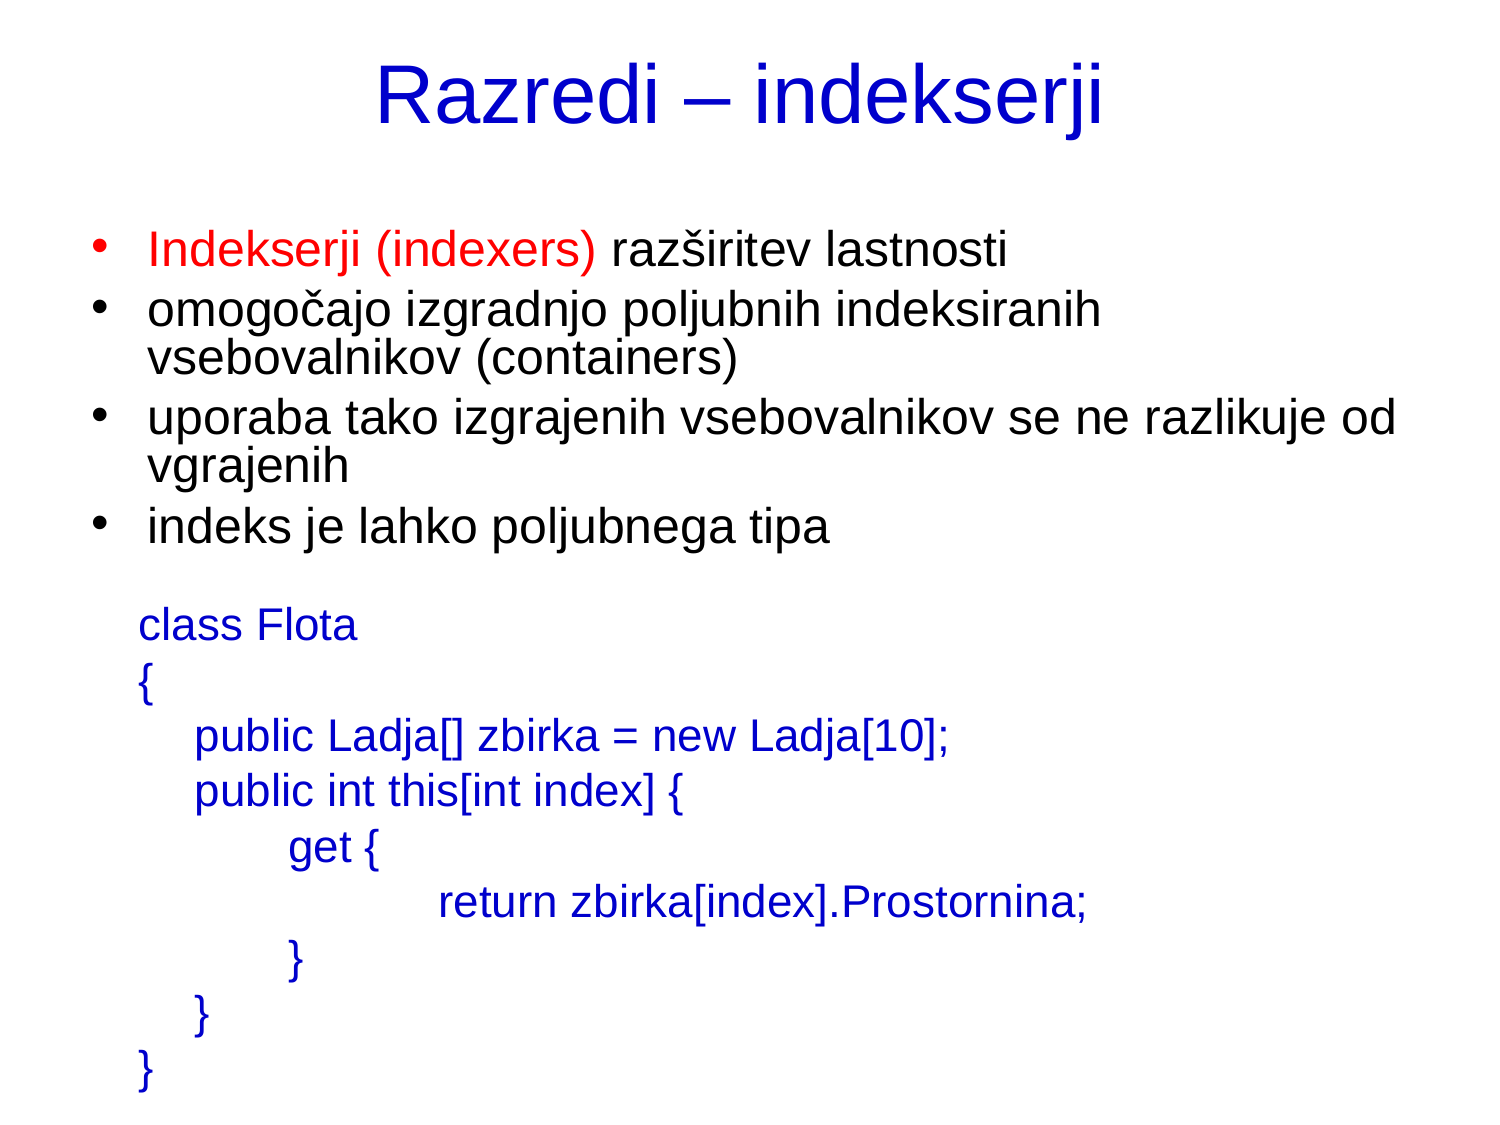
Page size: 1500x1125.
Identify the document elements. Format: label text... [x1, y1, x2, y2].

text_box class Flota { public Ladja[] zbirka = new Ladja[10]; public int this[int index] { get { return zbirka[index].Prostornina; } } } [123, 597, 1325, 1053]
title Razredi – indekserji [76, 30, 1427, 149]
list Indekserji (indexers) razširitev lastnosti omogočajo izgradnjo poljubnih indeksiranih vsebovalnikov (containers) uporaba tako izgrajenih vsebovalnikov se ne razlikuje od vgrajenih indeks je lahko poljubnega tipa [76, 220, 1427, 610]
